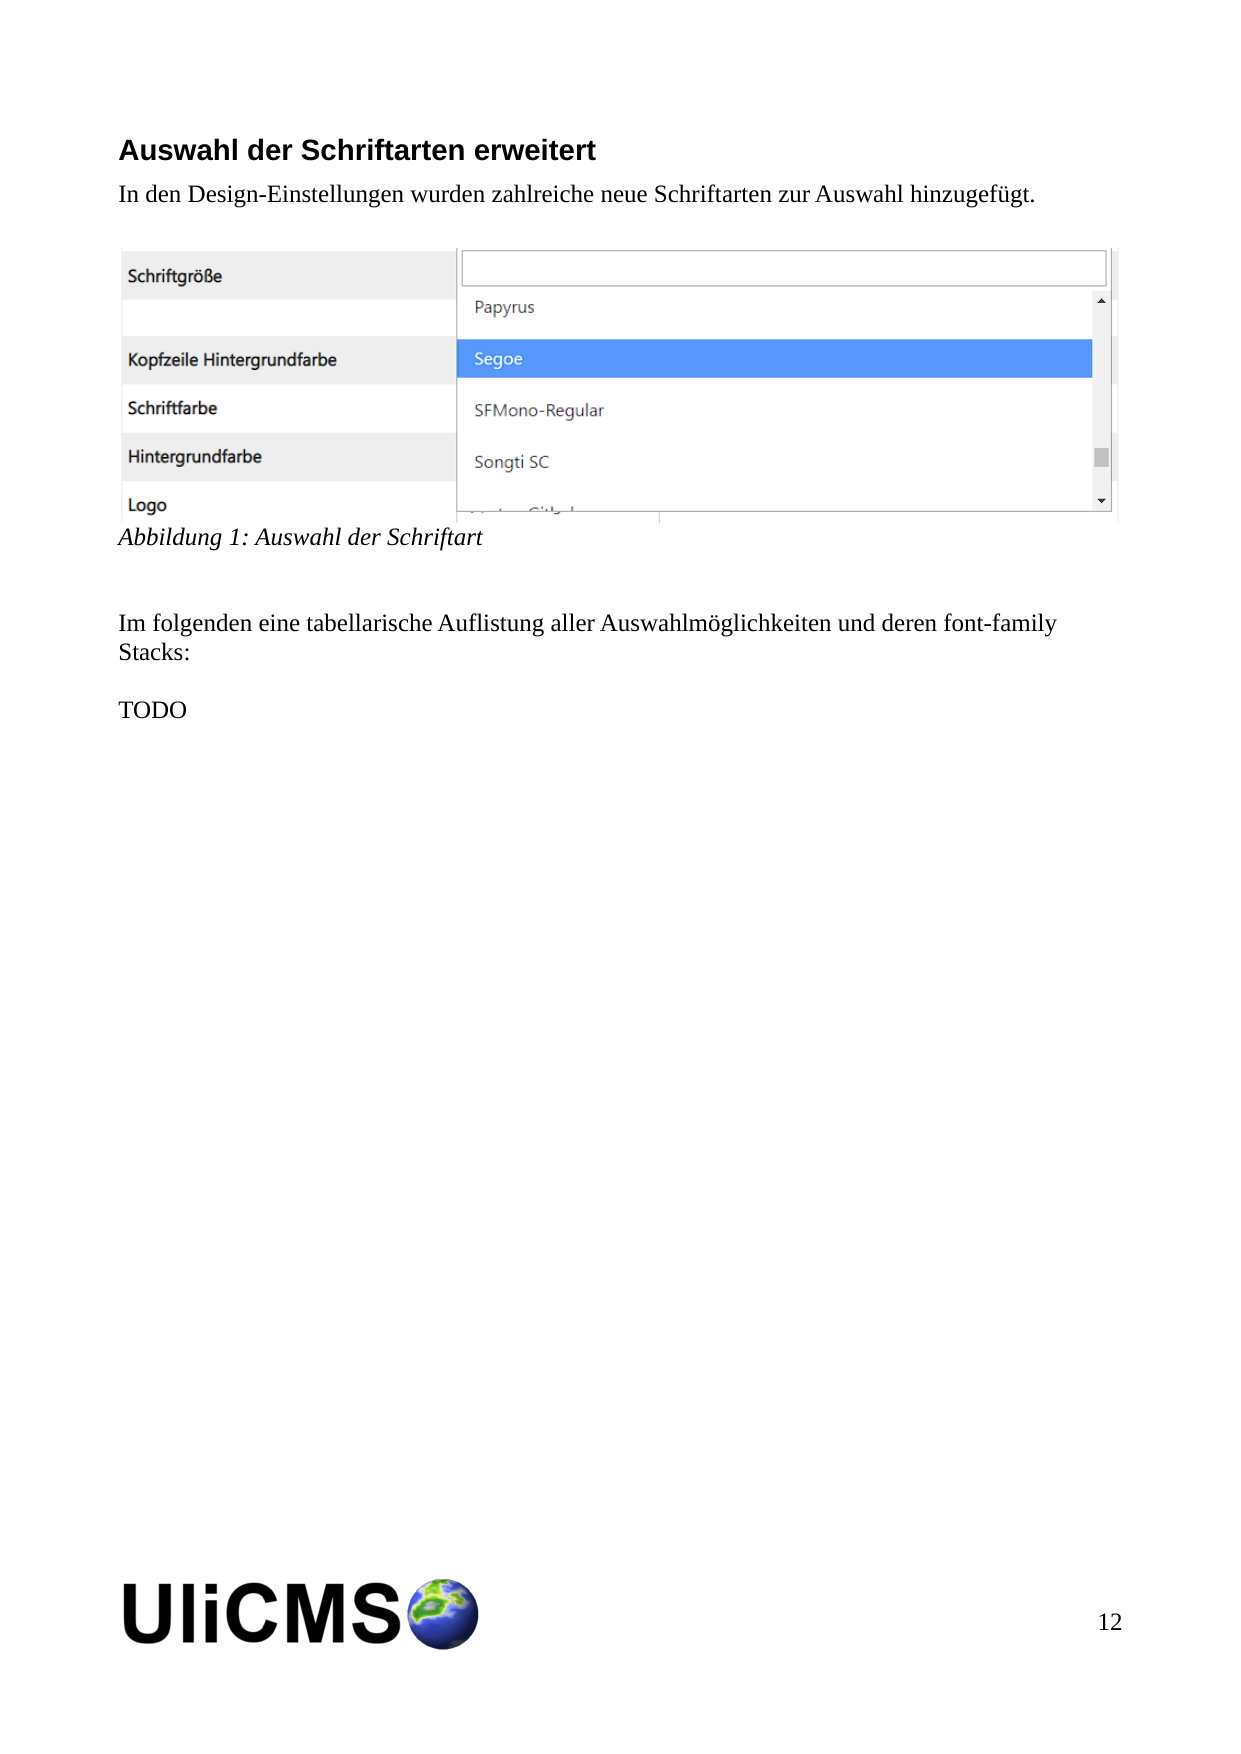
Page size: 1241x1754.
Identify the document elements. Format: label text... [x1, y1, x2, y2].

picture [118, 248, 1123, 523]
text In den Design-Einstellungen wurden zahlreiche neue Schriftarten zur Auswahl hinzugefügt. [118, 179, 1122, 208]
subtitle Auswahl der Schriftarten erweitert [118, 133, 1122, 166]
text Abbildung 1: Auswahl der Schriftart [118, 523, 1122, 551]
text TODO [118, 695, 1122, 723]
text Im folgenden eine tabellarische Auflistung aller Auswahlmöglichkeiten und deren font-family Stacks: [118, 608, 1122, 666]
picture [118, 1578, 479, 1652]
